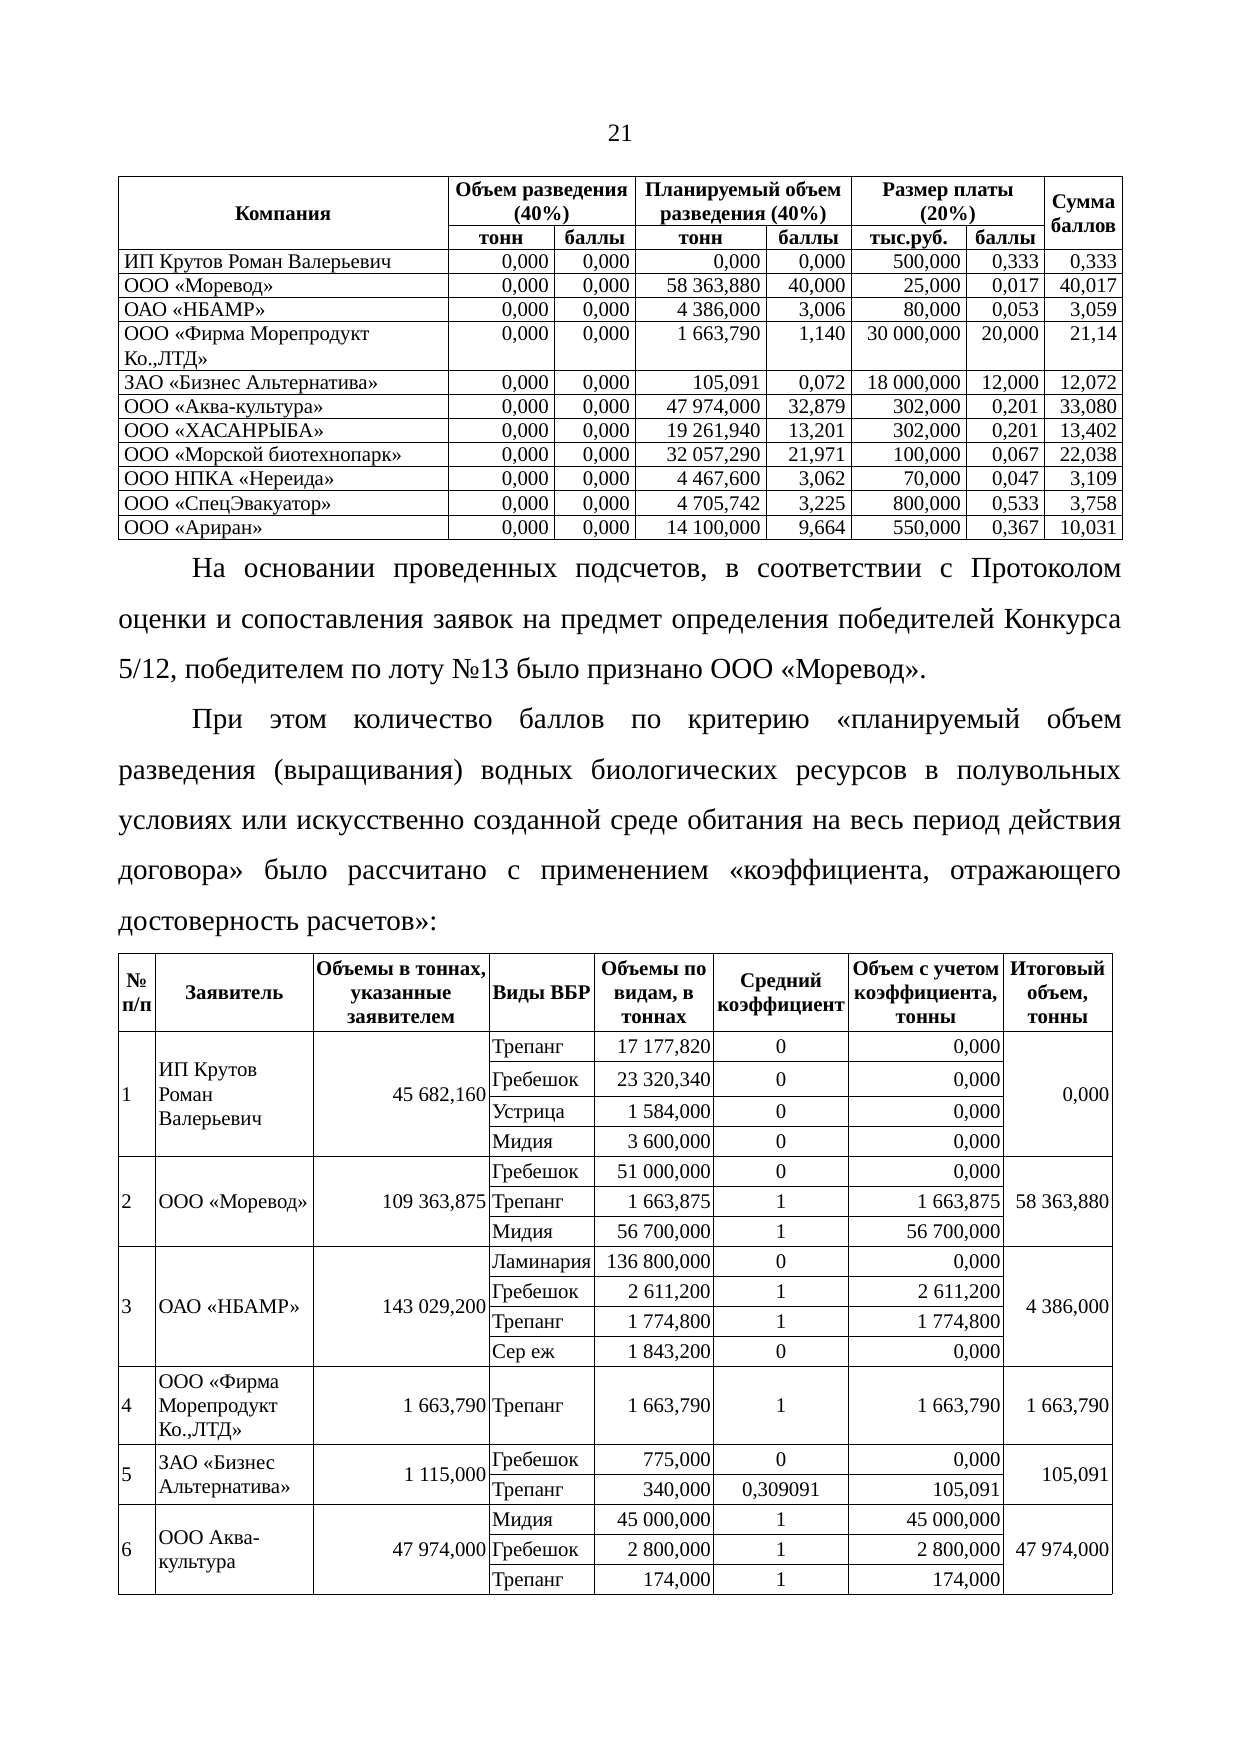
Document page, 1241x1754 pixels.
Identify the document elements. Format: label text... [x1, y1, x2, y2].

table_cell 1 [714, 1535, 848, 1564]
table_cell 1 115,000 [314, 1445, 489, 1504]
table_cell Гребешок [490, 1157, 594, 1186]
table_cell 19 261,940 [636, 419, 766, 442]
table_cell 174,000 [595, 1565, 713, 1594]
table_cell 33,080 [1045, 395, 1122, 418]
table_cell Сер еж [490, 1337, 594, 1366]
table_cell 174,000 [849, 1565, 1003, 1594]
table_cell 56 700,000 [595, 1217, 713, 1246]
table_cell 0 [714, 1032, 848, 1061]
table_cell 1 [714, 1367, 848, 1444]
table_cell 0,000 [767, 250, 851, 273]
table_cell 0,201 [967, 419, 1044, 442]
table_cell тонн [636, 226, 766, 249]
table_cell 40,000 [767, 274, 851, 297]
table_cell 136 800,000 [595, 1247, 713, 1276]
table_cell 0,000 [449, 274, 554, 297]
text На основании проведенных подсчетов, в соответствии с Протоколом оценки и сопоставления заявок на предмет определения победителей Конкурса 5/12, победителем по лоту №13 было признано ООО «Моревод». [118, 551, 1122, 685]
table_cell баллы [767, 226, 851, 249]
table_cell 4 [119, 1367, 155, 1444]
table_cell 775,000 [595, 1445, 713, 1474]
table_cell 3 600,000 [595, 1127, 713, 1156]
table_cell 109 363,875 [314, 1157, 489, 1246]
table_cell 80,000 [852, 298, 966, 321]
table_cell 1 [714, 1277, 848, 1306]
text При этом количество баллов по критерию «планируемый объем разведения (выращивания) водных биологических ресурсов в полувольных условиях или искусственно созданной среде обитания на весь период действия договора» было рассчитано с применением «коэффициента, отражающего достоверность расчетов»: [118, 701, 1122, 936]
table_cell Устрица [490, 1097, 594, 1126]
table_cell ООО «ХАСАНРЫБА» [119, 419, 448, 442]
table_cell ОАО «НБАМР» [156, 1247, 313, 1366]
table_cell 21,14 [1045, 322, 1122, 369]
table_cell ООО НПКА «Нереида» [119, 467, 448, 490]
table_cell 0,000 [449, 395, 554, 418]
table_cell 302,000 [852, 395, 966, 418]
table_cell Трепанг [490, 1565, 594, 1594]
table_cell Мидия [490, 1217, 594, 1246]
table_cell 1 663,790 [595, 1367, 713, 1444]
table_cell 3,006 [767, 298, 851, 321]
table_cell 0 [714, 1097, 848, 1126]
table_cell 0,000 [849, 1337, 1003, 1366]
table_cell 13,402 [1045, 419, 1122, 442]
table_cell 3,062 [767, 467, 851, 490]
table_cell 105,091 [1004, 1445, 1112, 1504]
table_cell 0,000 [449, 250, 554, 273]
table_cell ИП Крутов Роман Валерьевич [156, 1032, 313, 1156]
table_header Сумма баллов [1045, 177, 1122, 249]
table_cell 0,000 [555, 250, 635, 273]
table_cell 1 [714, 1217, 848, 1246]
table_cell ООО Аква-культура [156, 1505, 313, 1594]
table_cell 0,000 [849, 1445, 1003, 1474]
table_cell 70,000 [852, 467, 966, 490]
table_cell Мидия [490, 1127, 594, 1156]
table_cell 2 [119, 1157, 155, 1246]
table_cell 1 663,790 [636, 322, 766, 369]
table_header Объем с учетом коэффициента, тонны [849, 954, 1003, 1031]
table_cell баллы [967, 226, 1044, 249]
table_cell 5 [119, 1445, 155, 1504]
table_cell 0,000 [449, 467, 554, 490]
table_cell 9,664 [767, 516, 851, 539]
table_cell 13,201 [767, 419, 851, 442]
table_cell тыс.руб. [852, 226, 966, 249]
table_cell 18 000,000 [852, 371, 966, 394]
table_cell Мидия [490, 1505, 594, 1534]
table_cell 0,000 [1004, 1032, 1112, 1156]
table_cell 0,067 [967, 443, 1044, 466]
table_cell ООО «Моревод» [156, 1157, 313, 1246]
table_cell 0 [714, 1445, 848, 1474]
table_cell 25,000 [852, 274, 966, 297]
table_cell 47 974,000 [1004, 1505, 1112, 1594]
table_cell ООО «Ариран» [119, 516, 448, 539]
table_cell 100,000 [852, 443, 966, 466]
table_cell Трепанг [490, 1307, 594, 1336]
table_cell 550,000 [852, 516, 966, 539]
table_cell 0,000 [555, 395, 635, 418]
table_cell ИП Крутов Роман Валерьевич [119, 250, 448, 273]
table_cell 3,059 [1045, 298, 1122, 321]
table_cell 1 [714, 1505, 848, 1534]
table_cell 1 [714, 1187, 848, 1216]
table_cell 800,000 [852, 491, 966, 514]
table_cell 0,000 [449, 443, 554, 466]
table_cell 12,000 [967, 371, 1044, 394]
table_cell 45 000,000 [849, 1505, 1003, 1534]
table_cell 340,000 [595, 1475, 713, 1504]
table_cell Трепанг [490, 1367, 594, 1444]
table_cell 1 [714, 1565, 848, 1594]
table_header Объемы в тоннах, указанные заявителем [314, 954, 489, 1031]
table_cell 0,000 [555, 467, 635, 490]
table_cell 0 [714, 1247, 848, 1276]
table_cell 0,000 [555, 419, 635, 442]
table_cell 143 029,200 [314, 1247, 489, 1366]
table_cell 3,758 [1045, 491, 1122, 514]
table_cell 0,000 [449, 322, 554, 369]
table_cell 4 467,600 [636, 467, 766, 490]
table_header Итоговый объем, тонны [1004, 954, 1112, 1031]
table_cell 4 705,742 [636, 491, 766, 514]
table_cell 3,225 [767, 491, 851, 514]
table_cell 0,000 [449, 371, 554, 394]
table_cell 47 974,000 [314, 1505, 489, 1594]
table_cell 23 320,340 [595, 1062, 713, 1096]
table_cell 0,367 [967, 516, 1044, 539]
table_header Средний коэффициент [714, 954, 848, 1031]
table_header Объемы по видам, в тоннах [595, 954, 713, 1031]
table_cell 0 [714, 1062, 848, 1096]
table_header Планируемый объем разведения (40%) [636, 177, 851, 224]
table_cell 0,000 [849, 1247, 1003, 1276]
table_cell 51 000,000 [595, 1157, 713, 1186]
table_header Виды ВБР [490, 954, 594, 1031]
table_cell 40,017 [1045, 274, 1122, 297]
table_cell 1 663,790 [314, 1367, 489, 1444]
table_cell ЗАО «Бизнес Альтернатива» [156, 1445, 313, 1504]
table_cell Гребешок [490, 1277, 594, 1306]
table_cell 2 611,200 [849, 1277, 1003, 1306]
table_cell 0,333 [967, 250, 1044, 273]
table_cell 0,000 [555, 298, 635, 321]
table_cell 30 000,000 [852, 322, 966, 369]
table_cell 4 386,000 [1004, 1247, 1112, 1366]
table_cell 0,000 [849, 1062, 1003, 1096]
table_cell 32 057,290 [636, 443, 766, 466]
table_cell 2 611,200 [595, 1277, 713, 1306]
table_cell 21,971 [767, 443, 851, 466]
table_cell 1 774,800 [849, 1307, 1003, 1336]
table_cell 0 [714, 1157, 848, 1186]
table_cell 0,201 [967, 395, 1044, 418]
table_cell 0,000 [449, 491, 554, 514]
table_cell 10,031 [1045, 516, 1122, 539]
table_cell 0,053 [967, 298, 1044, 321]
table_header Размер платы (20%) [852, 177, 1044, 224]
table_cell ООО «Моревод» [119, 274, 448, 297]
table_cell 0,000 [849, 1157, 1003, 1186]
table_cell 0,017 [967, 274, 1044, 297]
table_cell 0,333 [1045, 250, 1122, 273]
table_cell 500,000 [852, 250, 966, 273]
table_cell Гребешок [490, 1535, 594, 1564]
table_cell 56 700,000 [849, 1217, 1003, 1246]
table_cell ООО «Фирма Морепродукт Ко.,ЛТД» [156, 1367, 313, 1444]
table_cell 12,072 [1045, 371, 1122, 394]
table_cell тонн [449, 226, 554, 249]
table_header Объем разведения (40%) [449, 177, 635, 224]
table_cell 0,000 [449, 298, 554, 321]
table_cell 1 663,790 [849, 1367, 1003, 1444]
table_header № п/п [119, 954, 155, 1031]
table_cell 22,038 [1045, 443, 1122, 466]
table_cell 0,000 [849, 1127, 1003, 1156]
table_cell Трепанг [490, 1032, 594, 1061]
table_cell 0 [714, 1337, 848, 1366]
table_cell ЗАО «Бизнес Альтернатива» [119, 371, 448, 394]
table_cell баллы [555, 226, 635, 249]
table_cell 105,091 [636, 371, 766, 394]
table_cell Трепанг [490, 1187, 594, 1216]
table_cell 0,000 [449, 419, 554, 442]
table_cell 0,309091 [714, 1475, 848, 1504]
table_cell 0,072 [767, 371, 851, 394]
table_cell 0,000 [849, 1032, 1003, 1061]
table_cell 32,879 [767, 395, 851, 418]
table_cell 0,000 [555, 371, 635, 394]
table_cell 0,000 [555, 443, 635, 466]
table_cell 0 [714, 1127, 848, 1156]
table_cell 105,091 [849, 1475, 1003, 1504]
table_cell ООО «Морской биотехнопарк» [119, 443, 448, 466]
table_cell 20,000 [967, 322, 1044, 369]
table_cell 0,000 [555, 516, 635, 539]
table_cell ООО «Аква-культура» [119, 395, 448, 418]
table_cell 3 [119, 1247, 155, 1366]
table_cell ООО «СпецЭвакуатор» [119, 491, 448, 514]
table_cell 1 663,875 [849, 1187, 1003, 1216]
table_cell Трепанг [490, 1475, 594, 1504]
table_cell 0,000 [555, 491, 635, 514]
table_cell 17 177,820 [595, 1032, 713, 1061]
table_cell 1 663,875 [595, 1187, 713, 1216]
table_cell 1 584,000 [595, 1097, 713, 1126]
table_cell 45 682,160 [314, 1032, 489, 1156]
table_cell 4 386,000 [636, 298, 766, 321]
table_cell ООО «Фирма Морепродукт Ко.,ЛТД» [119, 322, 448, 369]
table_cell 0,000 [636, 250, 766, 273]
table_header Заявитель [156, 954, 313, 1031]
table_cell 3,109 [1045, 467, 1122, 490]
table_cell Гребешок [490, 1445, 594, 1474]
table_cell 1 663,790 [1004, 1367, 1112, 1444]
table_cell 302,000 [852, 419, 966, 442]
table_cell 0,000 [555, 274, 635, 297]
table_cell 14 100,000 [636, 516, 766, 539]
table_cell 47 974,000 [636, 395, 766, 418]
table_cell 0,000 [449, 516, 554, 539]
table_cell ОАО «НБАМР» [119, 298, 448, 321]
table_cell 0,000 [555, 322, 635, 369]
table_header Компания [119, 177, 448, 249]
table_cell 45 000,000 [595, 1505, 713, 1534]
table_cell 2 800,000 [595, 1535, 713, 1564]
table_cell 0,000 [849, 1097, 1003, 1126]
table_cell 1 774,800 [595, 1307, 713, 1336]
table_cell Гребешок [490, 1062, 594, 1096]
table_cell 0,533 [967, 491, 1044, 514]
table_cell 6 [119, 1505, 155, 1594]
table_cell 1 843,200 [595, 1337, 713, 1366]
table_cell 2 800,000 [849, 1535, 1003, 1564]
table_cell 1,140 [767, 322, 851, 369]
table_cell 58 363,880 [1004, 1157, 1112, 1246]
table_cell 0,047 [967, 467, 1044, 490]
table_cell Ламинария [490, 1247, 594, 1276]
table_cell 1 [119, 1032, 155, 1156]
table_cell 58 363,880 [636, 274, 766, 297]
table_cell 1 [714, 1307, 848, 1336]
